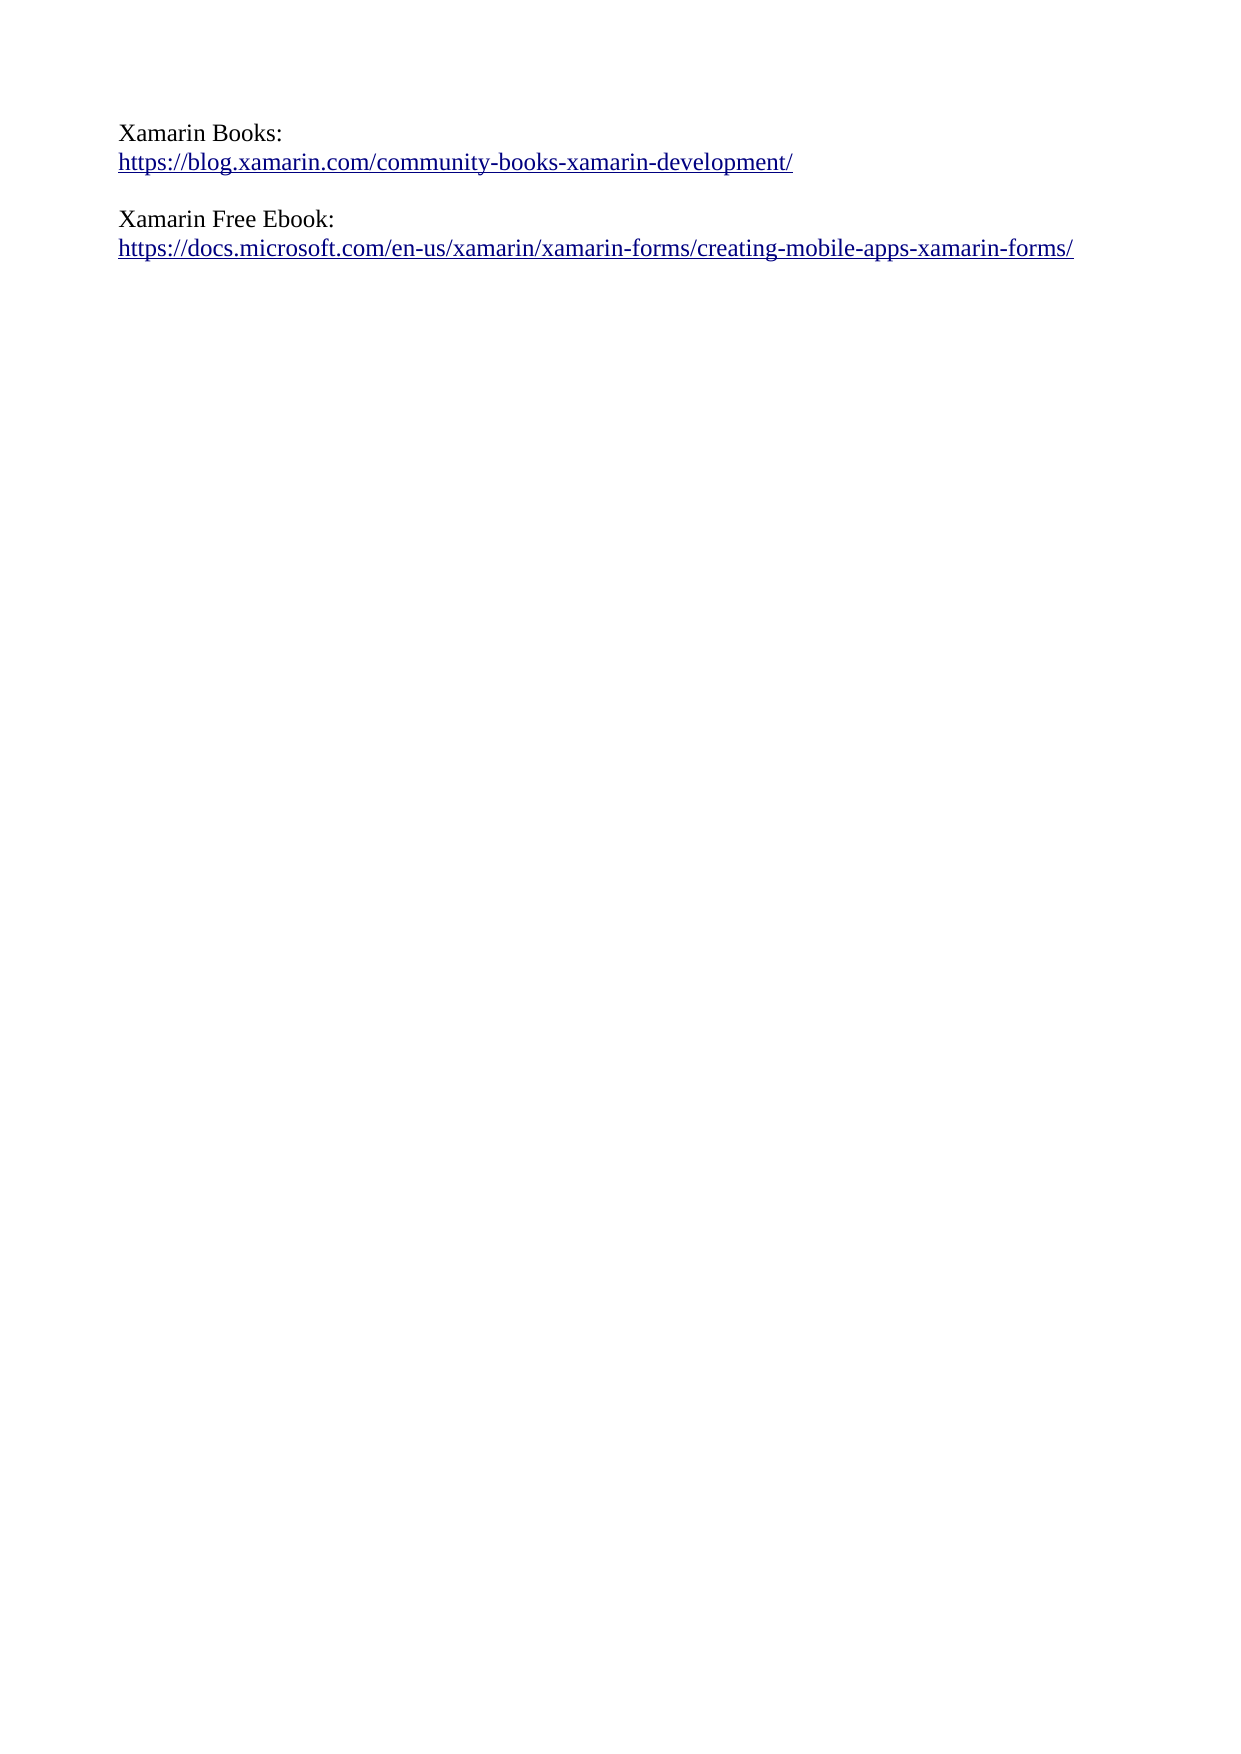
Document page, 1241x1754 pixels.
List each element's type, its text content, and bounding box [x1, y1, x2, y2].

text https://blog.xamarin.com/community-books-xamarin-development/ [118, 147, 1122, 176]
text Xamarin Books: [118, 118, 1122, 147]
text Xamarin Free Ebook: [118, 204, 1122, 233]
text https://docs.microsoft.com/en-us/xamarin/xamarin-forms/creating-mobile-apps-xamarin-forms/ [118, 233, 1122, 262]
